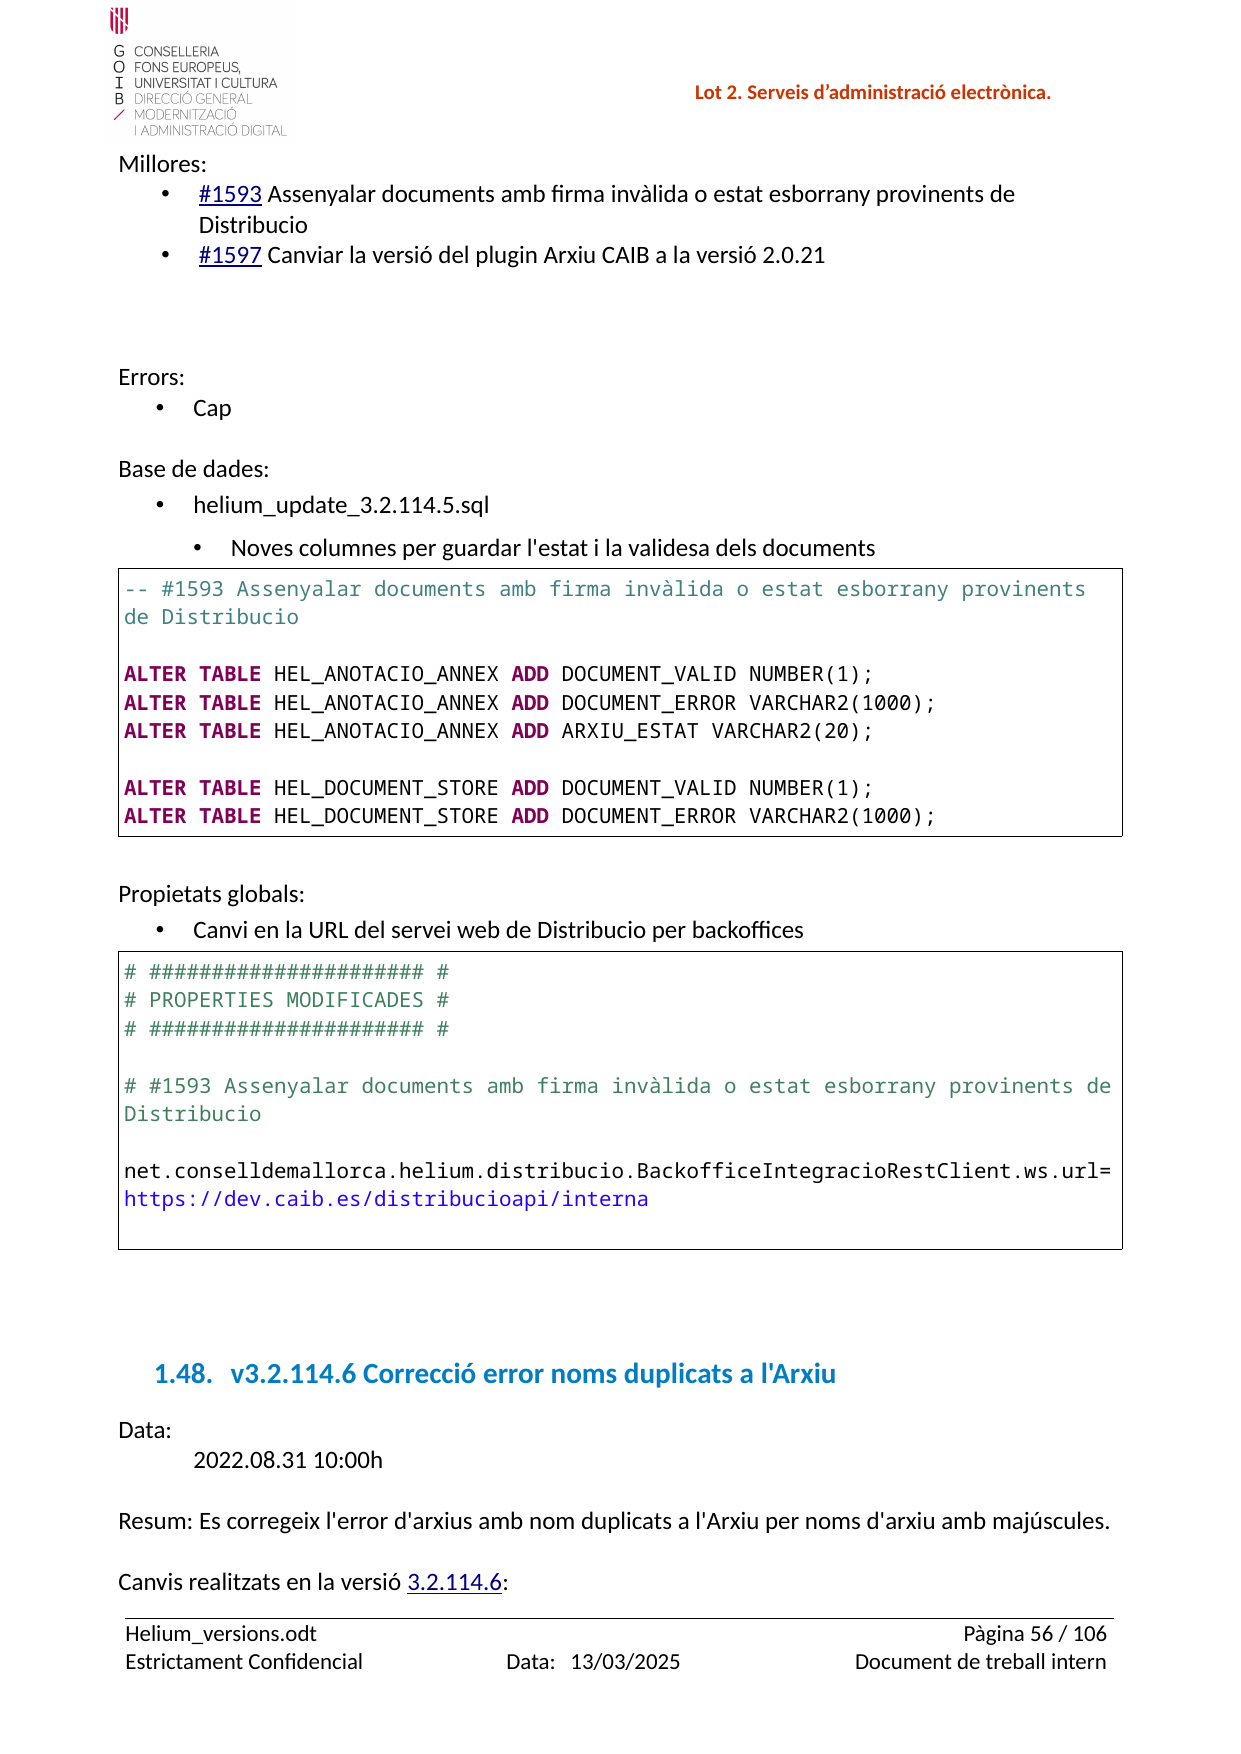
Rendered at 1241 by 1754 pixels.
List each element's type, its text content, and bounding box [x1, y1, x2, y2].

picture [100, 0, 297, 144]
list #1593 Assenyalar documents amb firma invàlida o estat esborrany provinents de Distribucio [161, 178, 1122, 239]
list Canvi en la URL del servei web de Distribucio per backoffices [156, 915, 1122, 945]
subtitle v3.2.114.6 Correcció error noms duplicats a l'Arxiu [153, 1355, 1122, 1390]
text Canvis realitzats en la versió 3.2.114.6: [118, 1567, 1122, 1597]
table_header # ###################### # # PROPERTIES MODIFICADES # # ###################### # # #1593 Assenyalar documents amb firma invàlida o estat esborrany provinents de Distribucio net.conselldemallorca.helium.distribucio.BackofficeIntegracioRestClient.ws.url=https://dev.caib.es/distribucioapi/interna [119, 952, 1122, 1249]
text Propietats globals: [118, 878, 1122, 909]
text Resum: Es corregeix l'error d'arxius amb nom duplicats a l'Arxiu per noms d'arxiu amb majúscules. [118, 1506, 1122, 1536]
list helium_update_3.2.114.5.sql [156, 489, 1122, 520]
table_header -- #1593 Assenyalar documents amb firma invàlida o estat esborrany provinents de Distribucio ALTER TABLE HEL_ANOTACIO_ANNEX ADD DOCUMENT_VALID NUMBER(1); ALTER TABLE HEL_ANOTACIO_ANNEX ADD DOCUMENT_ERROR VARCHAR2(1000); ALTER TABLE HEL_ANOTACIO_ANNEX ADD ARXIU_ESTAT VARCHAR2(20); ALTER TABLE HEL_DOCUMENT_STORE ADD DOCUMENT_VALID NUMBER(1); ALTER TABLE HEL_DOCUMENT_STORE ADD DOCUMENT_ERROR VARCHAR2(1000); [119, 569, 1122, 836]
text Errors: [118, 361, 1122, 392]
text 2022.08.31 10:00h [118, 1444, 1122, 1475]
list Noves columnes per guardar l'estat i la validesa dels documents [193, 532, 1122, 562]
list #1597 Canviar la versió del plugin Arxiu CAIB a la versió 2.0.21 [161, 239, 1122, 270]
text Millores: [118, 148, 1122, 178]
list Cap [156, 392, 1122, 422]
text Data: [118, 1414, 1122, 1444]
text Base de dades: [118, 453, 1122, 483]
